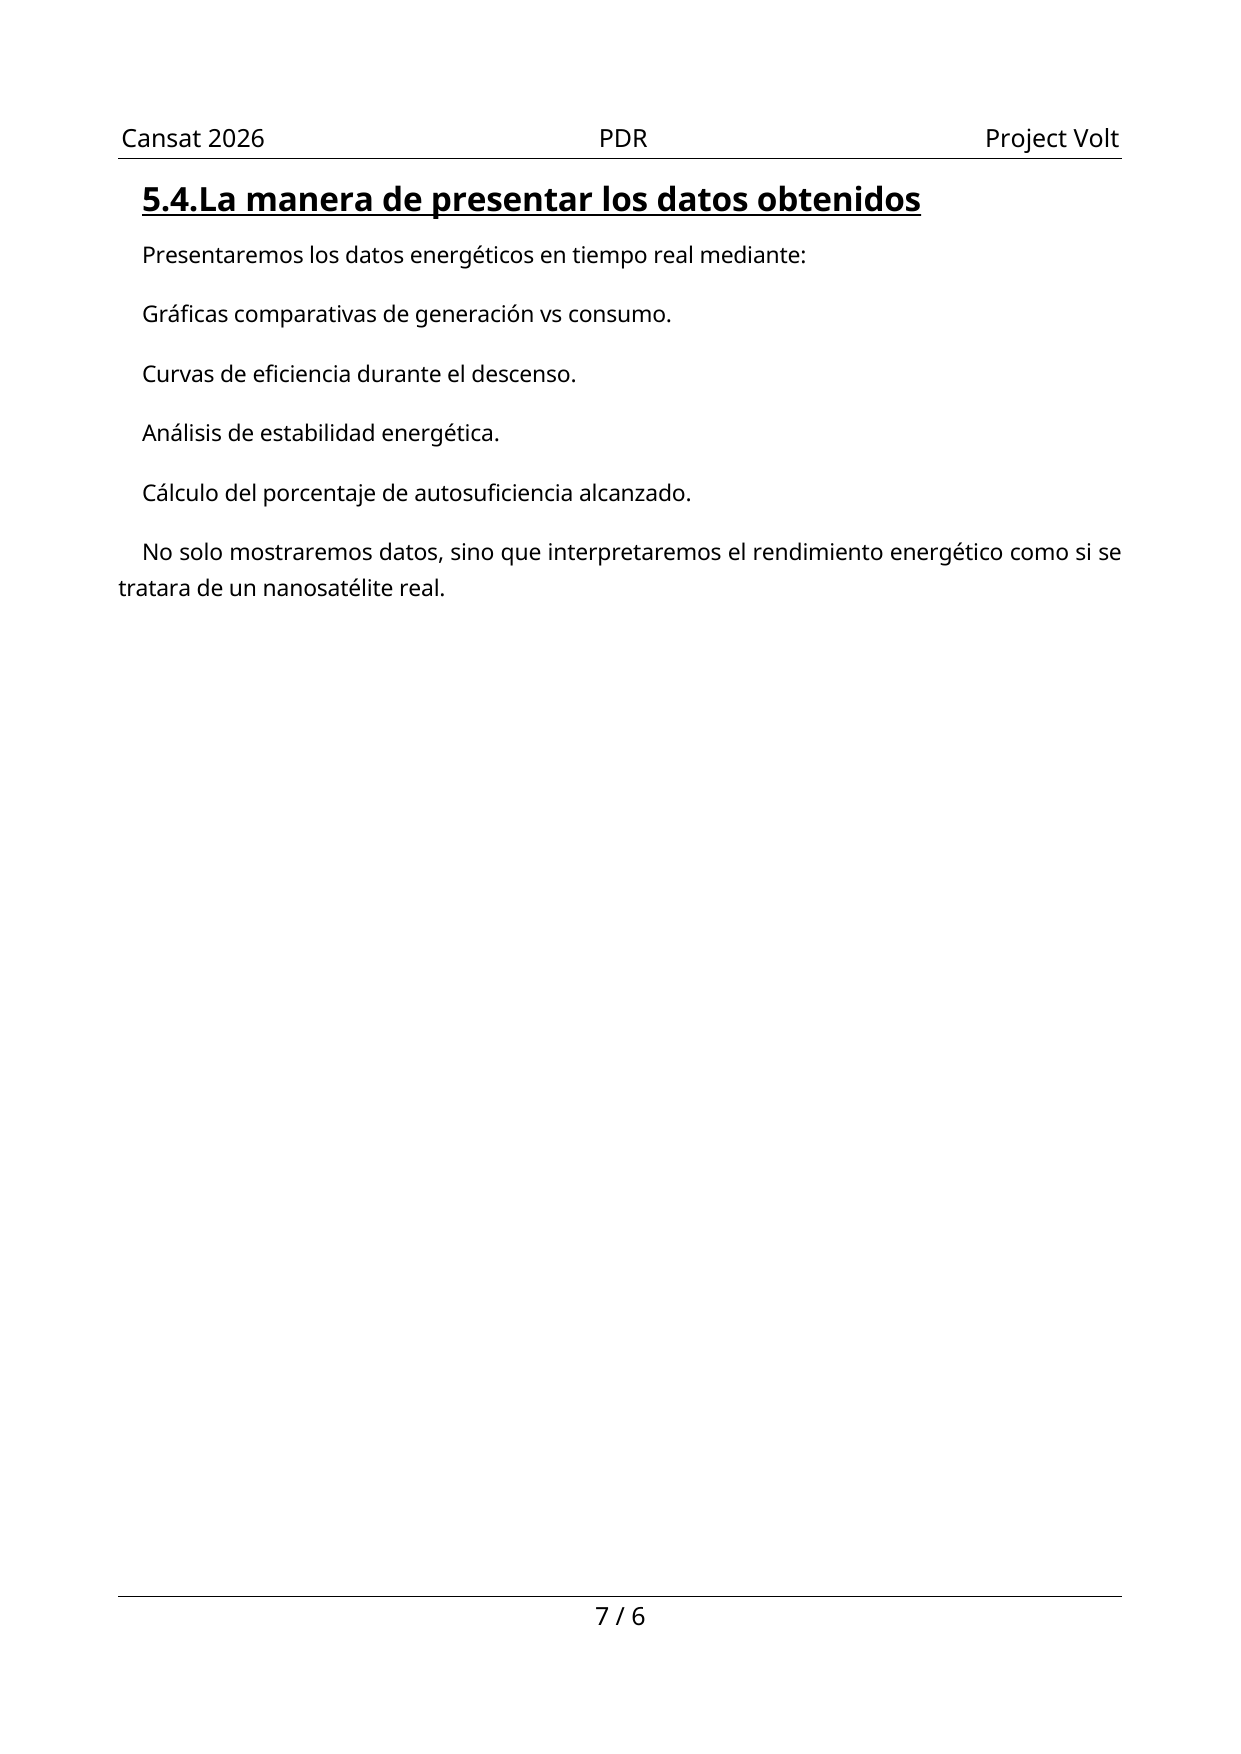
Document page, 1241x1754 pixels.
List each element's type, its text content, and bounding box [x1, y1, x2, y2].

subtitle 5.4.La manera de presentar los datos obtenidos [118, 176, 1122, 221]
text Análisis de estabilidad energética. [118, 417, 1122, 449]
text Cálculo del porcentaje de autosuficiencia alcanzado. [118, 477, 1122, 508]
text Curvas de eficiencia durante el descenso. [118, 358, 1122, 389]
text Gráficas comparativas de generación vs consumo. [118, 298, 1122, 330]
text No solo mostraremos datos, sino que interpretaremos el rendimiento energético como si se tratara de un nanosatélite real. [118, 536, 1122, 603]
text Presentaremos los datos energéticos en tiempo real mediante: [118, 239, 1122, 270]
